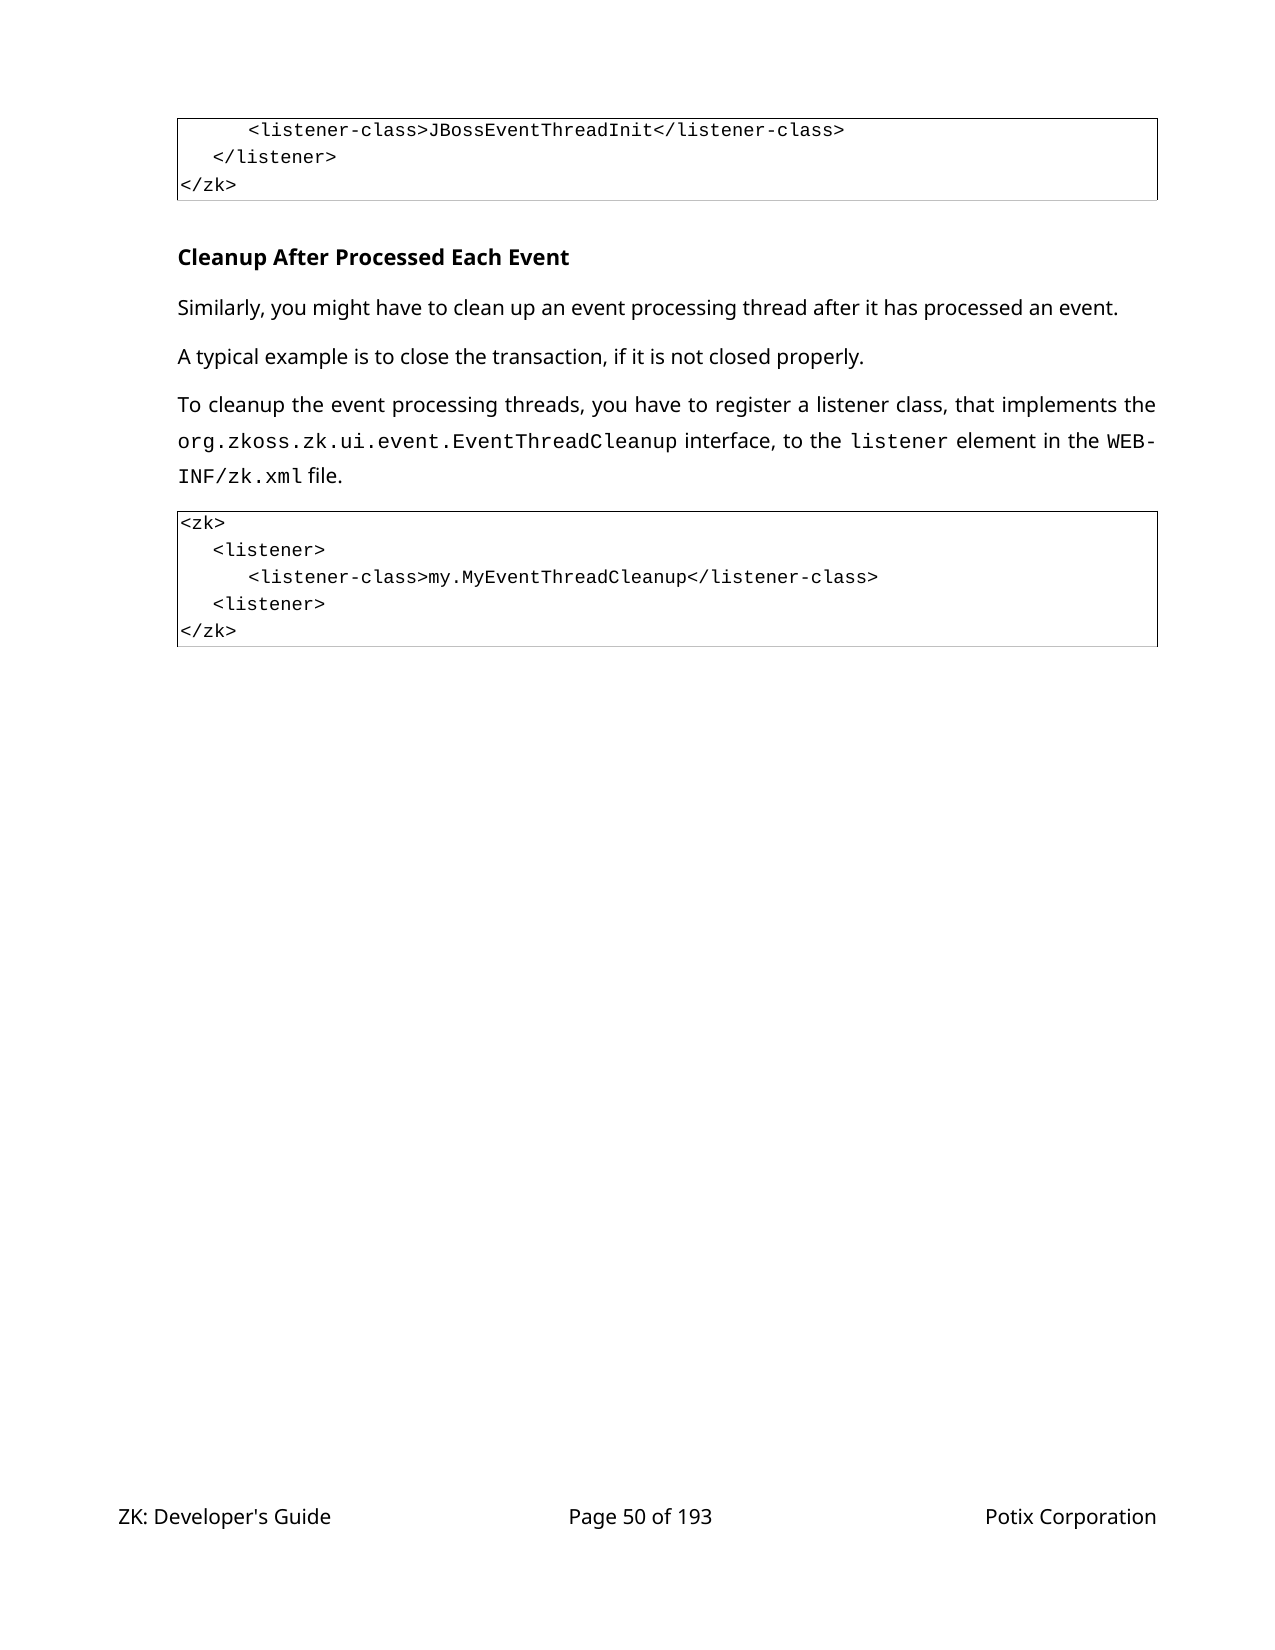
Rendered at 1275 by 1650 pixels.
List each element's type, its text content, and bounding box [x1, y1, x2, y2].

text </zk> [178, 172, 1157, 200]
text </zk> [178, 619, 1157, 646]
text To cleanup the event processing threads, you have to register a listener class, that implements the org.zkoss.zk.ui.event.EventThreadCleanup interface, to the listener element in the WEB-INF/zk.xml file. [177, 391, 1157, 490]
subtitle Cleanup After Processed Each Event [177, 242, 1157, 272]
text <listener> [178, 592, 1157, 616]
text A typical example is to close the transaction, if it is not closed properly. [177, 342, 1157, 370]
text <listener-class>my.MyEventThreadCleanup</listener-class> [178, 565, 1157, 589]
text </listener> [178, 145, 1157, 169]
text Similarly, you might have to clean up an event processing thread after it has processed an event. [177, 293, 1157, 321]
text <zk> [178, 512, 1157, 535]
text <listener> [178, 538, 1157, 562]
text <listener-class>JBossEventThreadInit</listener-class> [178, 119, 1157, 142]
